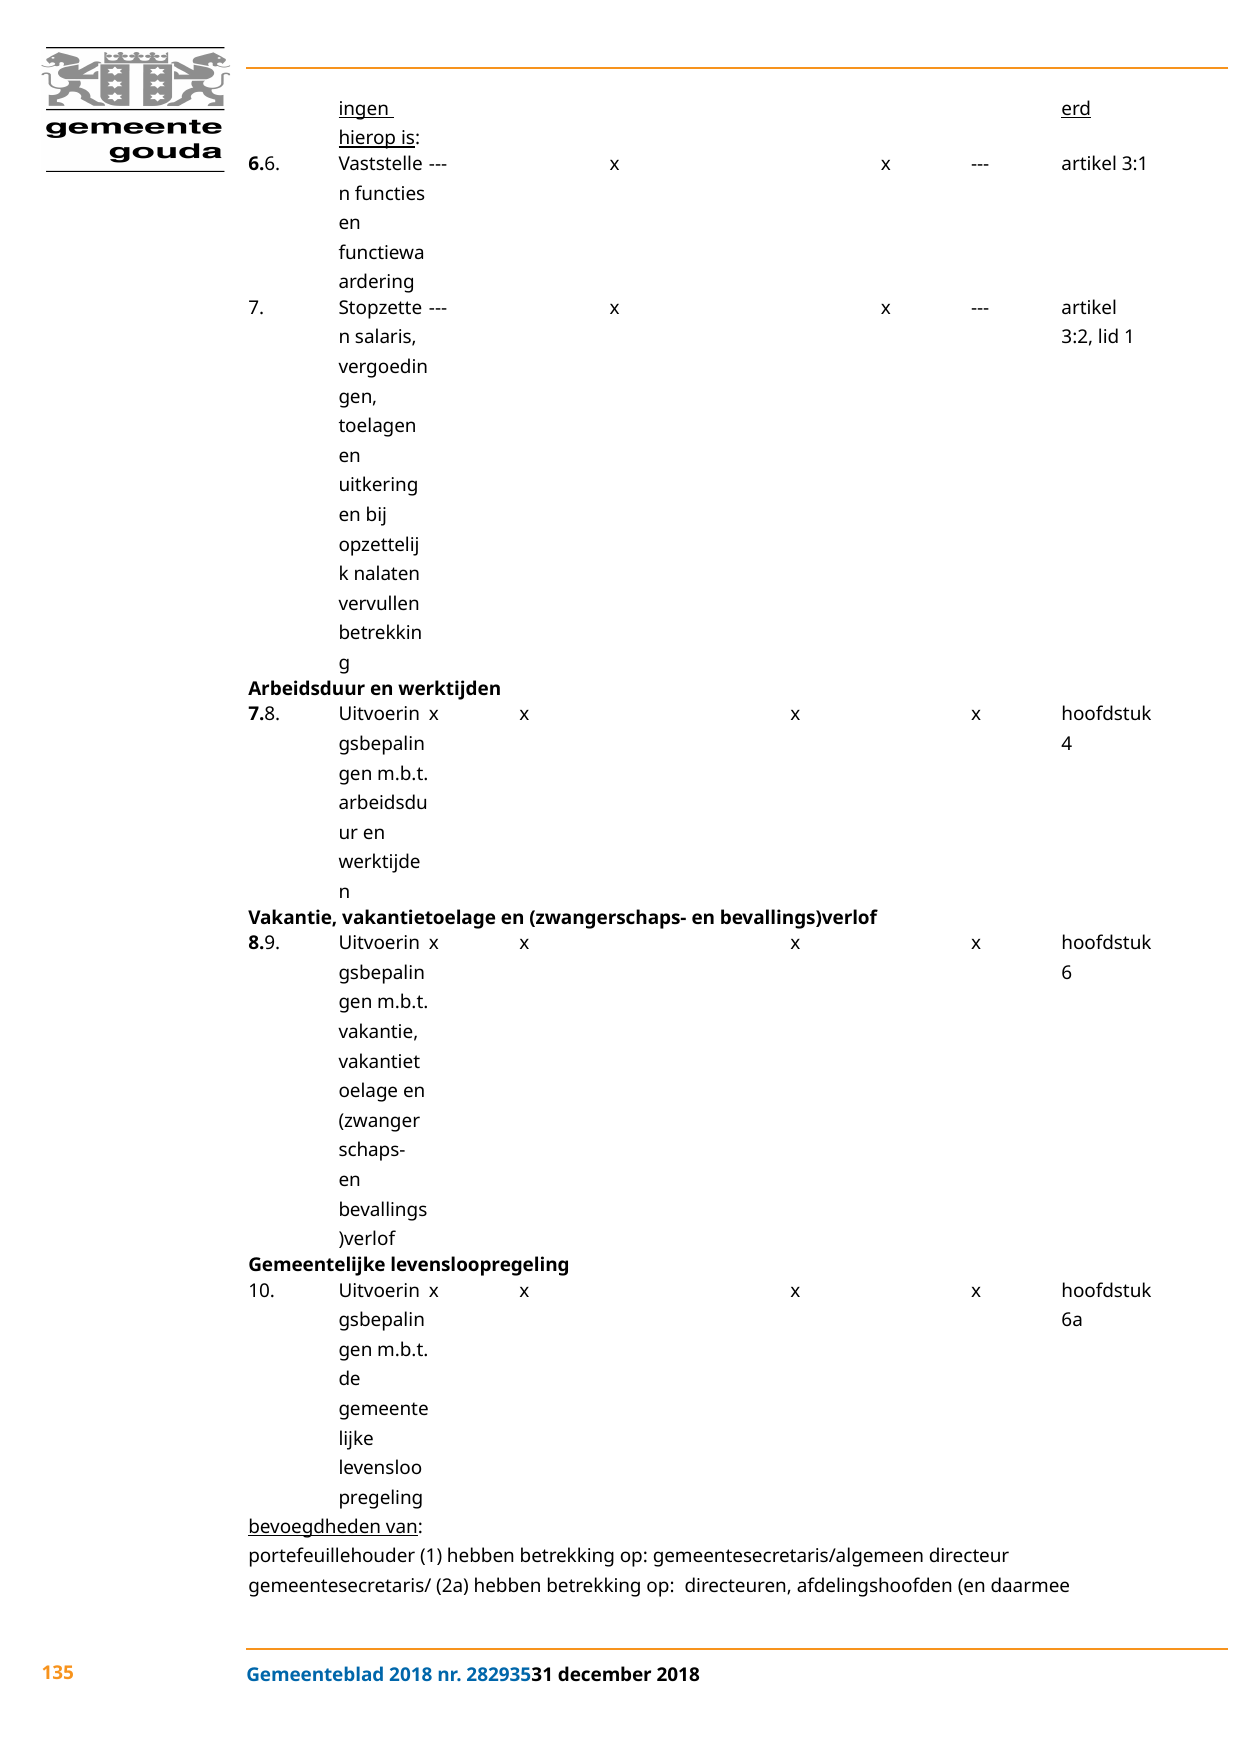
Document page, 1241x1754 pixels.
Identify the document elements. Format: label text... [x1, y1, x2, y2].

table_cell artikel 3:1 [1061, 150, 1152, 294]
table_cell x [609, 294, 700, 675]
table_cell x [609, 150, 700, 294]
table_cell artikel 3:2, lid 1 [1061, 294, 1152, 675]
table_cell [248, 95, 338, 150]
table_cell [519, 95, 609, 150]
table_cell [700, 701, 790, 904]
table_cell Vakantie, vakantietoelage en (zwangerschaps- en bevallings)verlof [248, 904, 1152, 929]
table_cell x [790, 701, 881, 904]
table_cell x [790, 1277, 881, 1510]
table_cell [790, 95, 881, 150]
table_cell 6.6. [248, 150, 338, 294]
table_cell --- [971, 294, 1061, 675]
table_cell [609, 95, 700, 150]
table_cell Uitvoeringsbepalingen m.b.t. de gemeentelijke levensloopregeling [338, 1277, 429, 1510]
table_cell 7.8. [248, 701, 338, 904]
table_cell Arbeidsduur en werktijden [248, 675, 1152, 701]
table_cell 7. [248, 294, 338, 675]
table_cell [519, 294, 609, 675]
table_cell x [429, 930, 519, 1251]
table_cell x [429, 1277, 519, 1510]
table_cell [971, 95, 1061, 150]
table_cell Stopzetten salaris, vergoedingen, toelagen en uitkeringen bij opzettelijk nalaten vervullen betrekking [338, 294, 429, 675]
table_cell x [881, 294, 971, 675]
table_cell [700, 150, 790, 294]
table_cell Vaststellen functies en functiewaardering [338, 150, 429, 294]
table_cell [609, 1277, 700, 1510]
table_cell [700, 1277, 790, 1510]
table_cell [700, 95, 790, 150]
table_cell erd [1061, 95, 1152, 150]
table_cell [790, 150, 881, 294]
table_cell --- [971, 150, 1061, 294]
table_cell hoofdstuk 6a [1061, 1277, 1152, 1510]
table_cell x [971, 1277, 1061, 1510]
text bevoegdheden van: [248, 1513, 1152, 1539]
table_cell hoofdstuk 6 [1061, 930, 1152, 1251]
table_cell x [971, 701, 1061, 904]
table_cell [429, 95, 519, 150]
table_cell Gemeentelijke levensloopregeling [248, 1251, 1152, 1277]
table_cell [609, 701, 700, 904]
table_cell x [881, 150, 971, 294]
table_cell [881, 95, 971, 150]
table_cell 10. [248, 1277, 338, 1510]
table_cell x [790, 930, 881, 1251]
text portefeuillehouder (1) hebben betrekking op: gemeentesecretaris/algemeen directeur [248, 1542, 1152, 1568]
table_cell x [519, 930, 609, 1251]
table_cell [700, 294, 790, 675]
table_cell [790, 294, 881, 675]
table_cell Uitvoeringsbepalingen m.b.t. arbeidsduur en werktijden [338, 701, 429, 904]
table_cell [519, 150, 609, 294]
table_cell [881, 701, 971, 904]
table_cell ingen hierop is: [338, 95, 429, 150]
table_cell x [429, 701, 519, 904]
text gemeentesecretaris/ (2a) hebben betrekking op: directeuren, afdelingshoofden (en daarmee [248, 1572, 1152, 1598]
table_cell x [519, 701, 609, 904]
table_cell 8.9. [248, 930, 338, 1251]
table_cell [700, 930, 790, 1251]
picture [41, 47, 231, 172]
table_cell x [519, 1277, 609, 1510]
table_cell Uitvoeringsbepalingen m.b.t. vakantie, vakantietoelage en (zwangerschaps- en bevallings)verlof [338, 930, 429, 1251]
table_cell hoofdstuk 4 [1061, 701, 1152, 904]
table_cell x [971, 930, 1061, 1251]
table_cell [881, 930, 971, 1251]
table_cell [609, 930, 700, 1251]
table_cell --- [429, 294, 519, 675]
table_cell --- [429, 150, 519, 294]
table_cell [881, 1277, 971, 1510]
